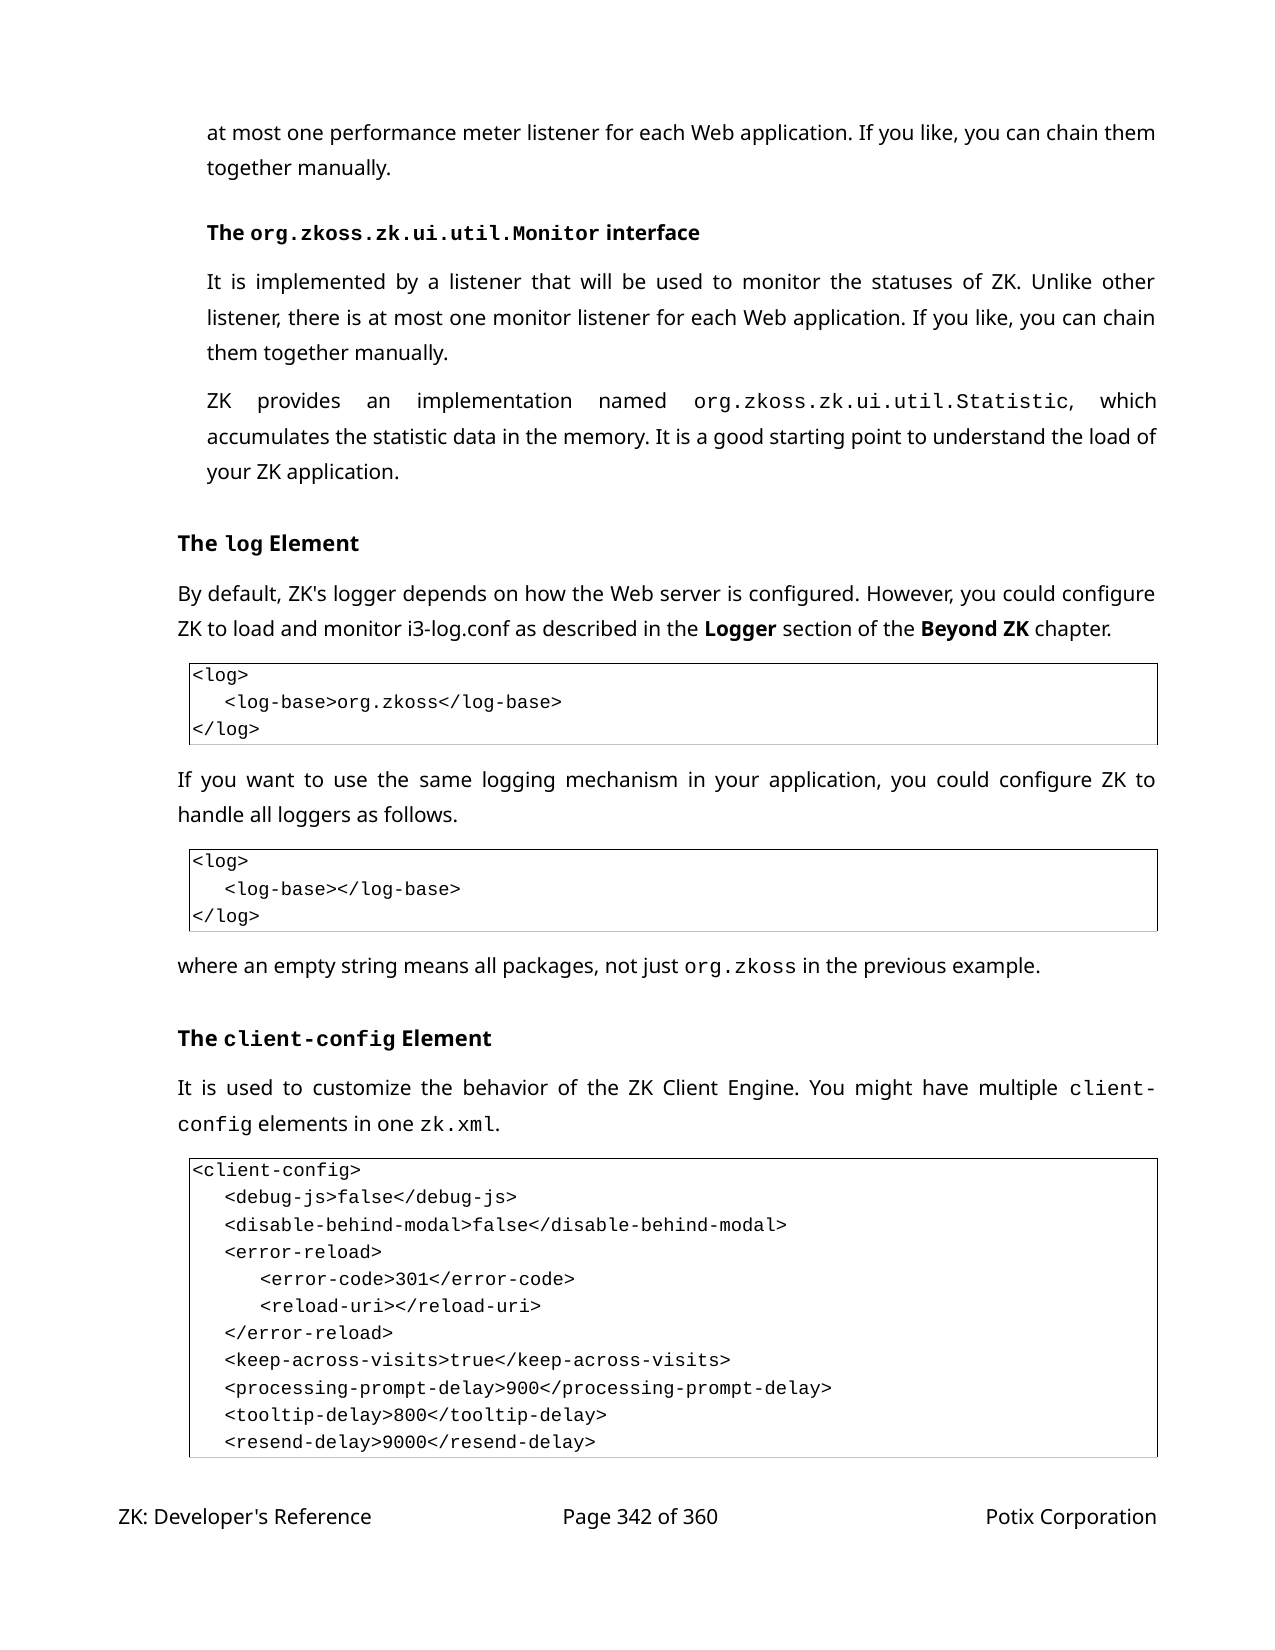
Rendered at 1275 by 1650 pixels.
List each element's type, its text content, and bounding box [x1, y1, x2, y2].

text <resend-delay>9000</resend-delay> [190, 1430, 1157, 1457]
text ZK provides an implementation named org.zkoss.zk.ui.util.Statistic, which accumulates the statistic data in the memory. It is a good starting point to understand the load of your ZK application. [207, 387, 1157, 486]
text <tooltip-delay>800</tooltip-delay> [190, 1403, 1157, 1427]
text <log> [190, 850, 1157, 873]
subtitle The client-config Element [177, 1023, 1157, 1053]
text <debug-js>false</debug-js> [190, 1185, 1157, 1209]
text <error-code>301</error-code> [190, 1267, 1157, 1291]
text </error-reload> [190, 1321, 1157, 1345]
text <client-config> [190, 1159, 1157, 1182]
text <disable-behind-modal>false</disable-behind-modal> [190, 1212, 1157, 1237]
text <error-reload> [190, 1239, 1157, 1264]
text <log-base>org.zkoss</log-base> [190, 690, 1157, 714]
text It is used to customize the behavior of the ZK Client Engine. You might have multiple client-config elements in one zk.xml. [177, 1073, 1157, 1137]
text </log> [190, 904, 1157, 931]
text where an empty string means all packages, not just org.zkoss in the previous example. [177, 952, 1157, 980]
subtitle The log Element [177, 528, 1157, 558]
text <log-base></log-base> [190, 876, 1157, 901]
text It is implemented by a listener that will be used to monitor the statuses of ZK. Unlike other listener, there is at most one monitor listener for each Web application. If you like, you can chain them together manually. [207, 267, 1157, 366]
text at most one performance meter listener for each Web application. If you like, you can chain them together manually. [207, 118, 1157, 182]
subtitle The org.zkoss.zk.ui.util.Monitor interface [207, 218, 1157, 247]
text <reload-uri></reload-uri> [190, 1294, 1157, 1318]
text By default, ZK's logger depends on how the Web server is configured. However, you could configure ZK to load and monitor i3-log.conf as described in the Logger section of the Beyond ZK chapter. [177, 579, 1157, 642]
text </log> [190, 717, 1157, 744]
text <keep-across-visits>true</keep-across-visits> [190, 1348, 1157, 1373]
text <log> [190, 664, 1157, 687]
text If you want to use the same logging mechanism in your application, you could configure ZK to handle all loggers as follows. [177, 765, 1157, 829]
text <processing-prompt-delay>900</processing-prompt-delay> [190, 1376, 1157, 1400]
